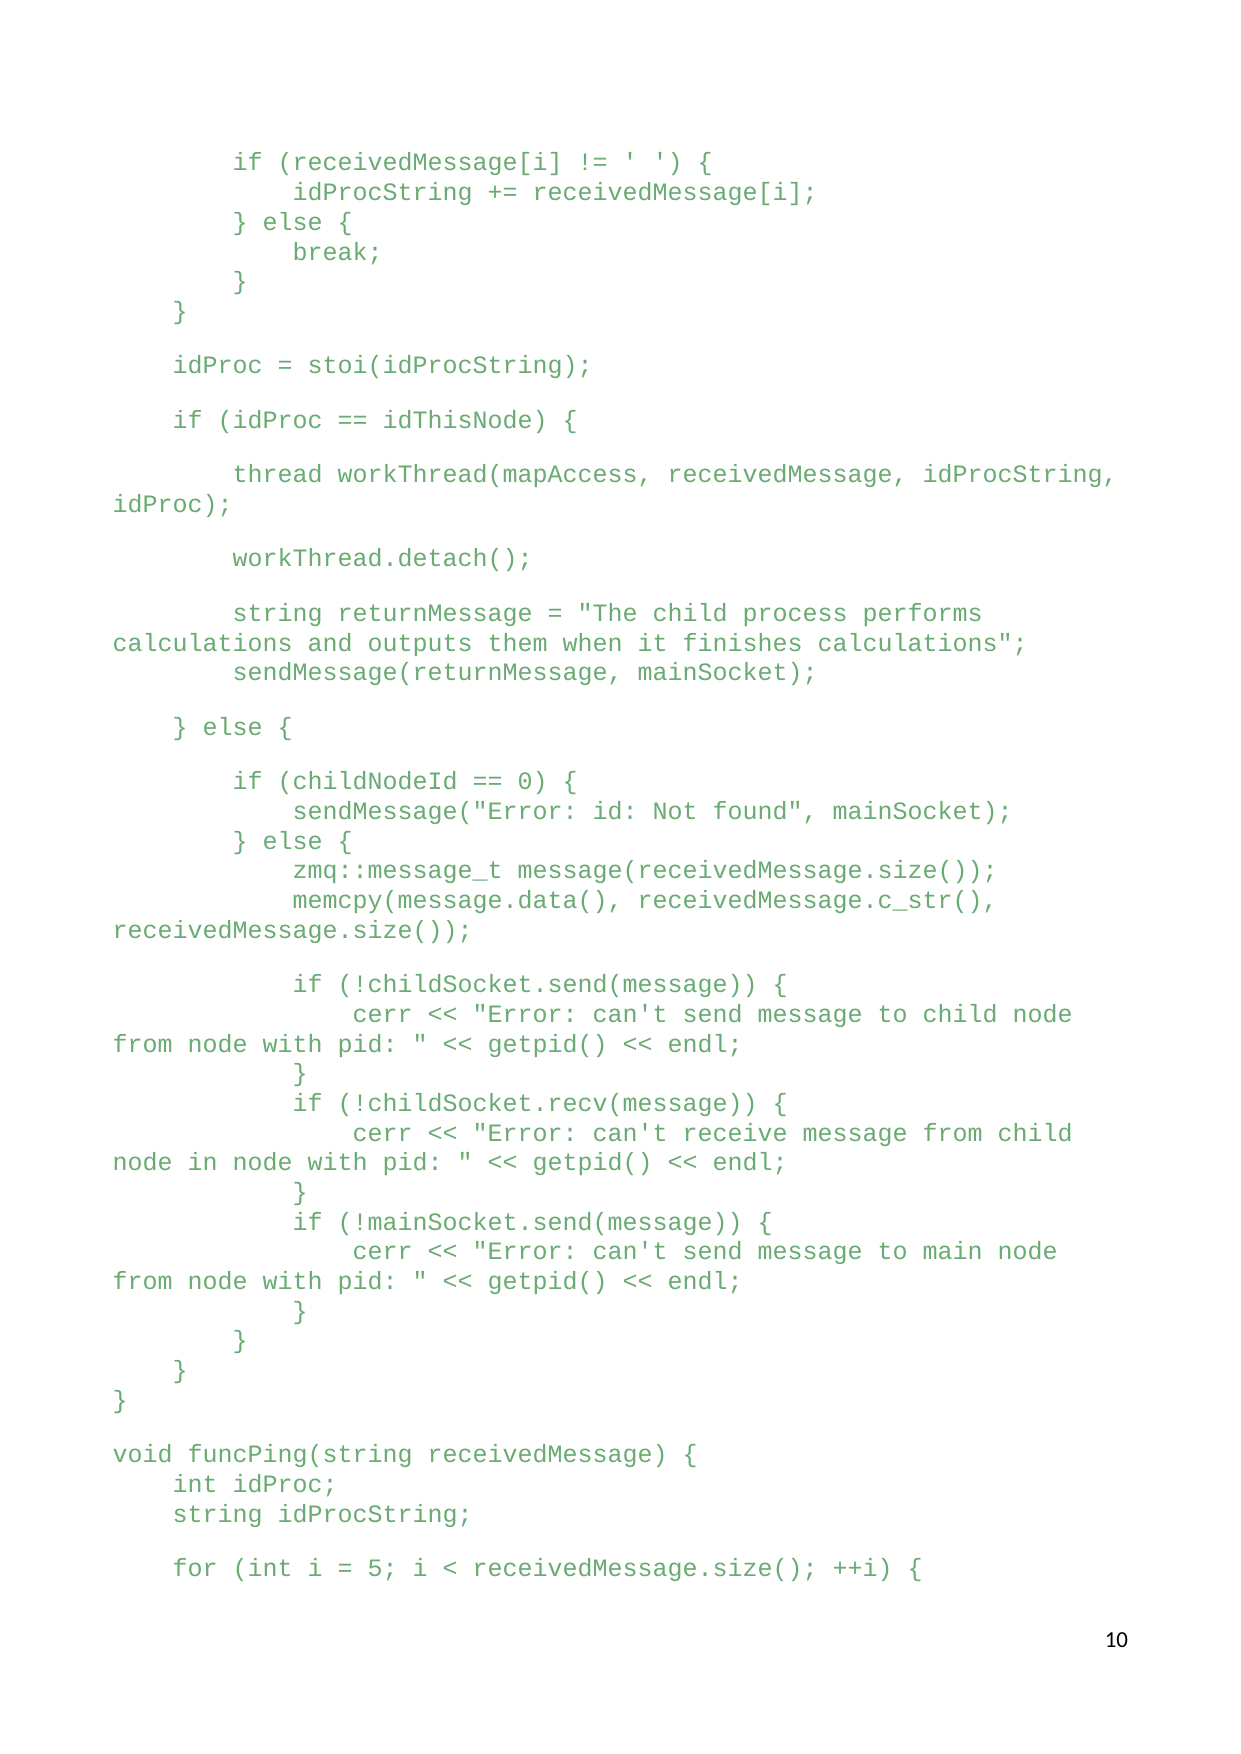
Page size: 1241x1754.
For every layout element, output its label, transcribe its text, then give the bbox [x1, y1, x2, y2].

text } else { [112, 714, 1128, 743]
text if (!childSocket.recv(message)) { [112, 1091, 1128, 1119]
text } [112, 1298, 1128, 1327]
text if (idProc == idThisNode) { [112, 407, 1128, 436]
text for (int i = 5; i < receivedMessage.size(); ++i) { [112, 1556, 1128, 1584]
text sendMessage("Error: id: Not found", mainSocket); [112, 798, 1128, 827]
text void funcPing(string receivedMessage) { [112, 1442, 1128, 1470]
text } [112, 1179, 1128, 1208]
text string returnMessage = "The child process performs calculations and outputs them when it finishes calculations"; [112, 601, 1128, 658]
text workThread.detach(); [112, 546, 1128, 574]
text } [112, 1061, 1128, 1089]
text zmq::message_t message(receivedMessage.size()); [112, 858, 1128, 886]
text } [112, 298, 1128, 327]
text } [112, 1387, 1128, 1416]
text break; [112, 239, 1128, 267]
text if (!mainSocket.send(message)) { [112, 1209, 1128, 1238]
text int idProc; [112, 1472, 1128, 1500]
text idProcString += receivedMessage[i]; [112, 180, 1128, 208]
text string idProcString; [112, 1501, 1128, 1529]
text cerr << "Error: can't send message to main node from node with pid: " << getpid() << endl; [112, 1239, 1128, 1297]
text memcpy(message.data(), receivedMessage.c_str(), receivedMessage.size()); [112, 888, 1128, 946]
text if (childNodeId == 0) { [112, 769, 1128, 797]
text cerr << "Error: can't send message to child node from node with pid: " << getpid() << endl; [112, 1001, 1128, 1059]
text if (!childSocket.send(message)) { [112, 972, 1128, 1000]
text } [112, 1328, 1128, 1356]
text thread workThread(mapAccess, receivedMessage, idProcString, idProc); [112, 462, 1128, 520]
text sendMessage(returnMessage, mainSocket); [112, 660, 1128, 688]
text if (receivedMessage[i] != ' ') { [112, 150, 1128, 178]
text } else { [112, 209, 1128, 238]
text } [112, 269, 1128, 297]
text } [112, 1358, 1128, 1386]
text cerr << "Error: can't receive message from child node in node with pid: " << getpid() << endl; [112, 1120, 1128, 1178]
text idProc = stoi(idProcString); [112, 353, 1128, 381]
text } else { [112, 828, 1128, 857]
